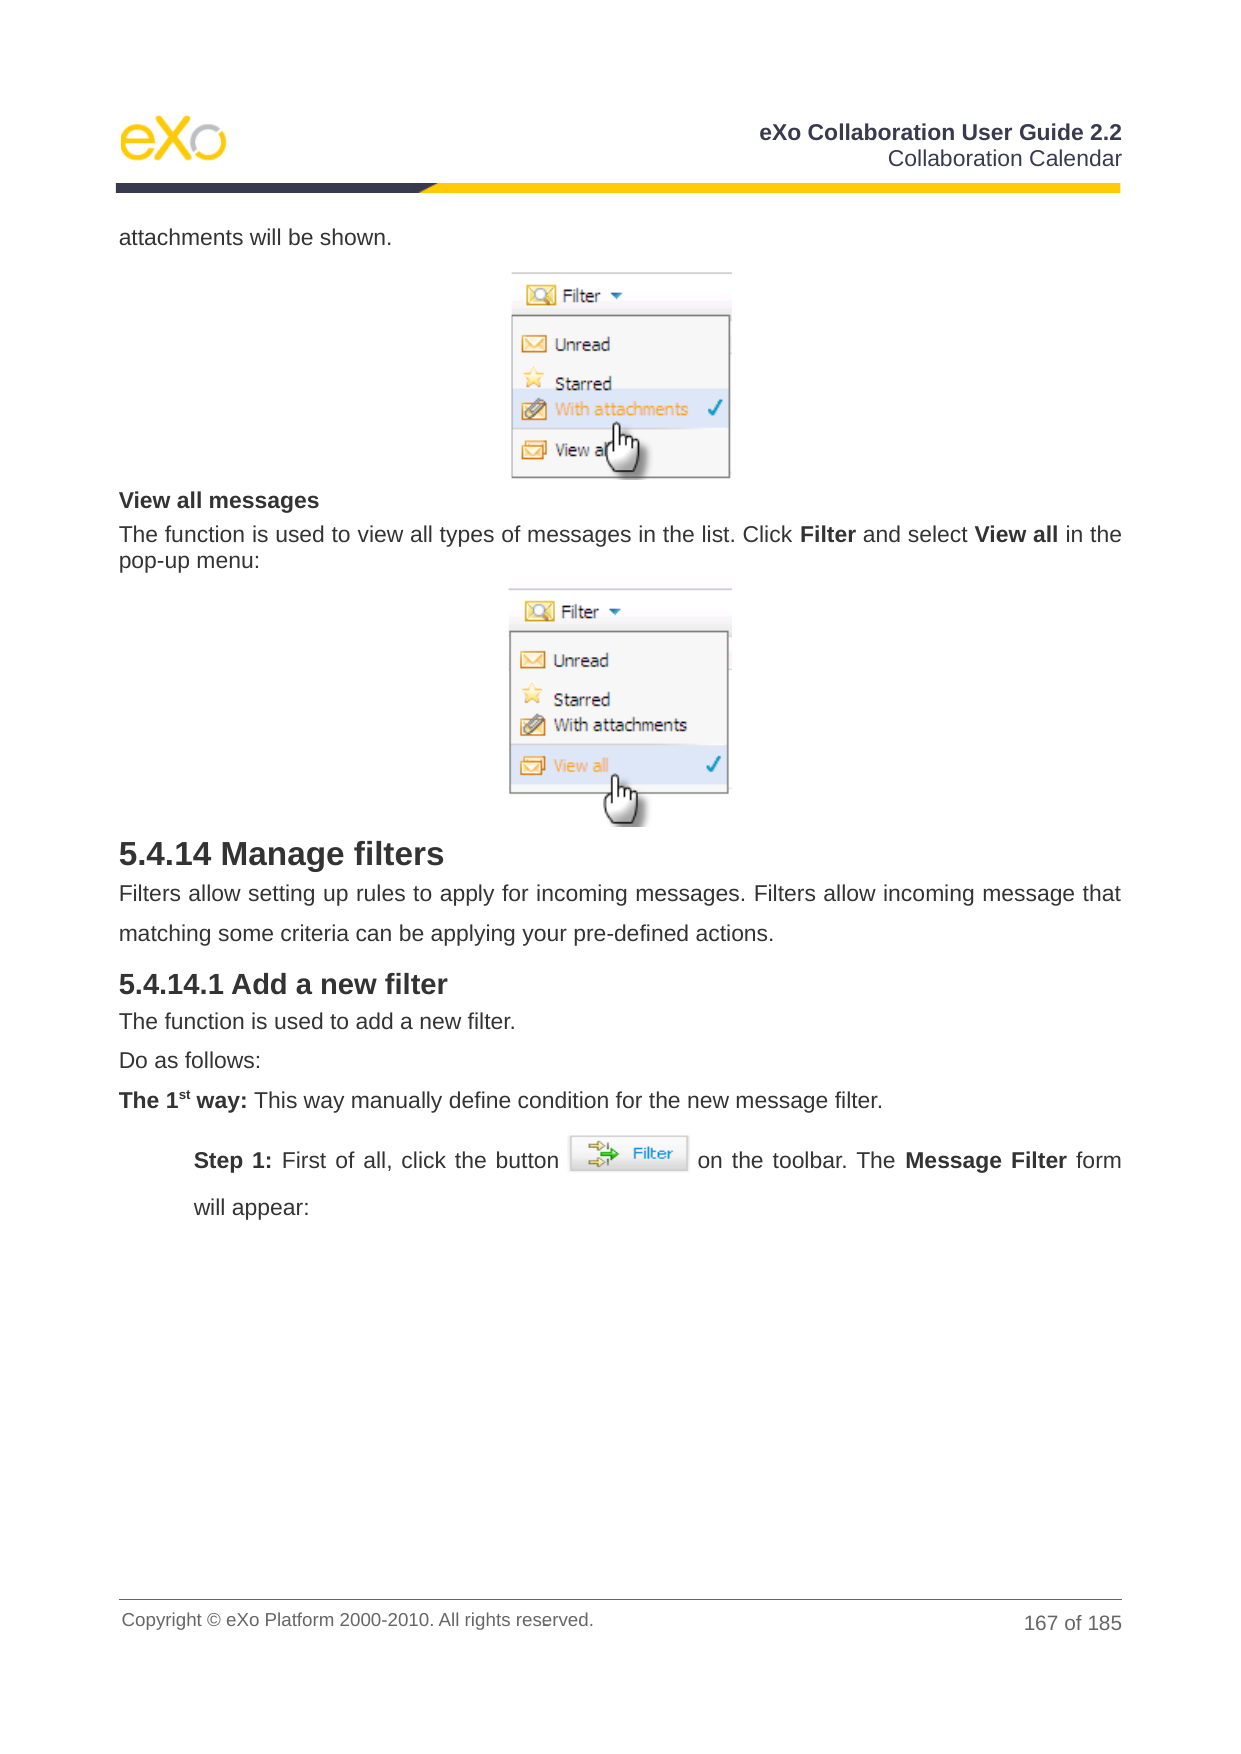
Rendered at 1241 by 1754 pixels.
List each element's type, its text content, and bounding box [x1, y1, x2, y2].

text Filters allow setting up rules to apply for incoming messages. Filters allow incoming message that matching some criteria can be applying your pre-defined actions. [118, 880, 1122, 946]
picture [511, 271, 732, 480]
picture [120, 115, 227, 161]
text The function is used to view all types of messages in the list. Click Filter and select View all in the pop-up menu: [118, 521, 1122, 573]
subtitle Add a new filter [118, 967, 1122, 1000]
list Step 1: First of all, click the buttonon the toolbar. The Message Filter form will appear: [156, 1126, 1122, 1220]
picture [567, 1133, 690, 1174]
text attachments will be shown. [118, 223, 1122, 250]
text Do as follows: [118, 1047, 1122, 1073]
text The function is used to add a new filter. [118, 1008, 1122, 1034]
picture [115, 183, 1121, 193]
text View all messages [118, 480, 1122, 513]
picture [508, 584, 732, 827]
text The 1st way: This way manually define condition for the new message filter. [118, 1087, 1122, 1113]
subtitle Manage filters [118, 827, 1122, 873]
